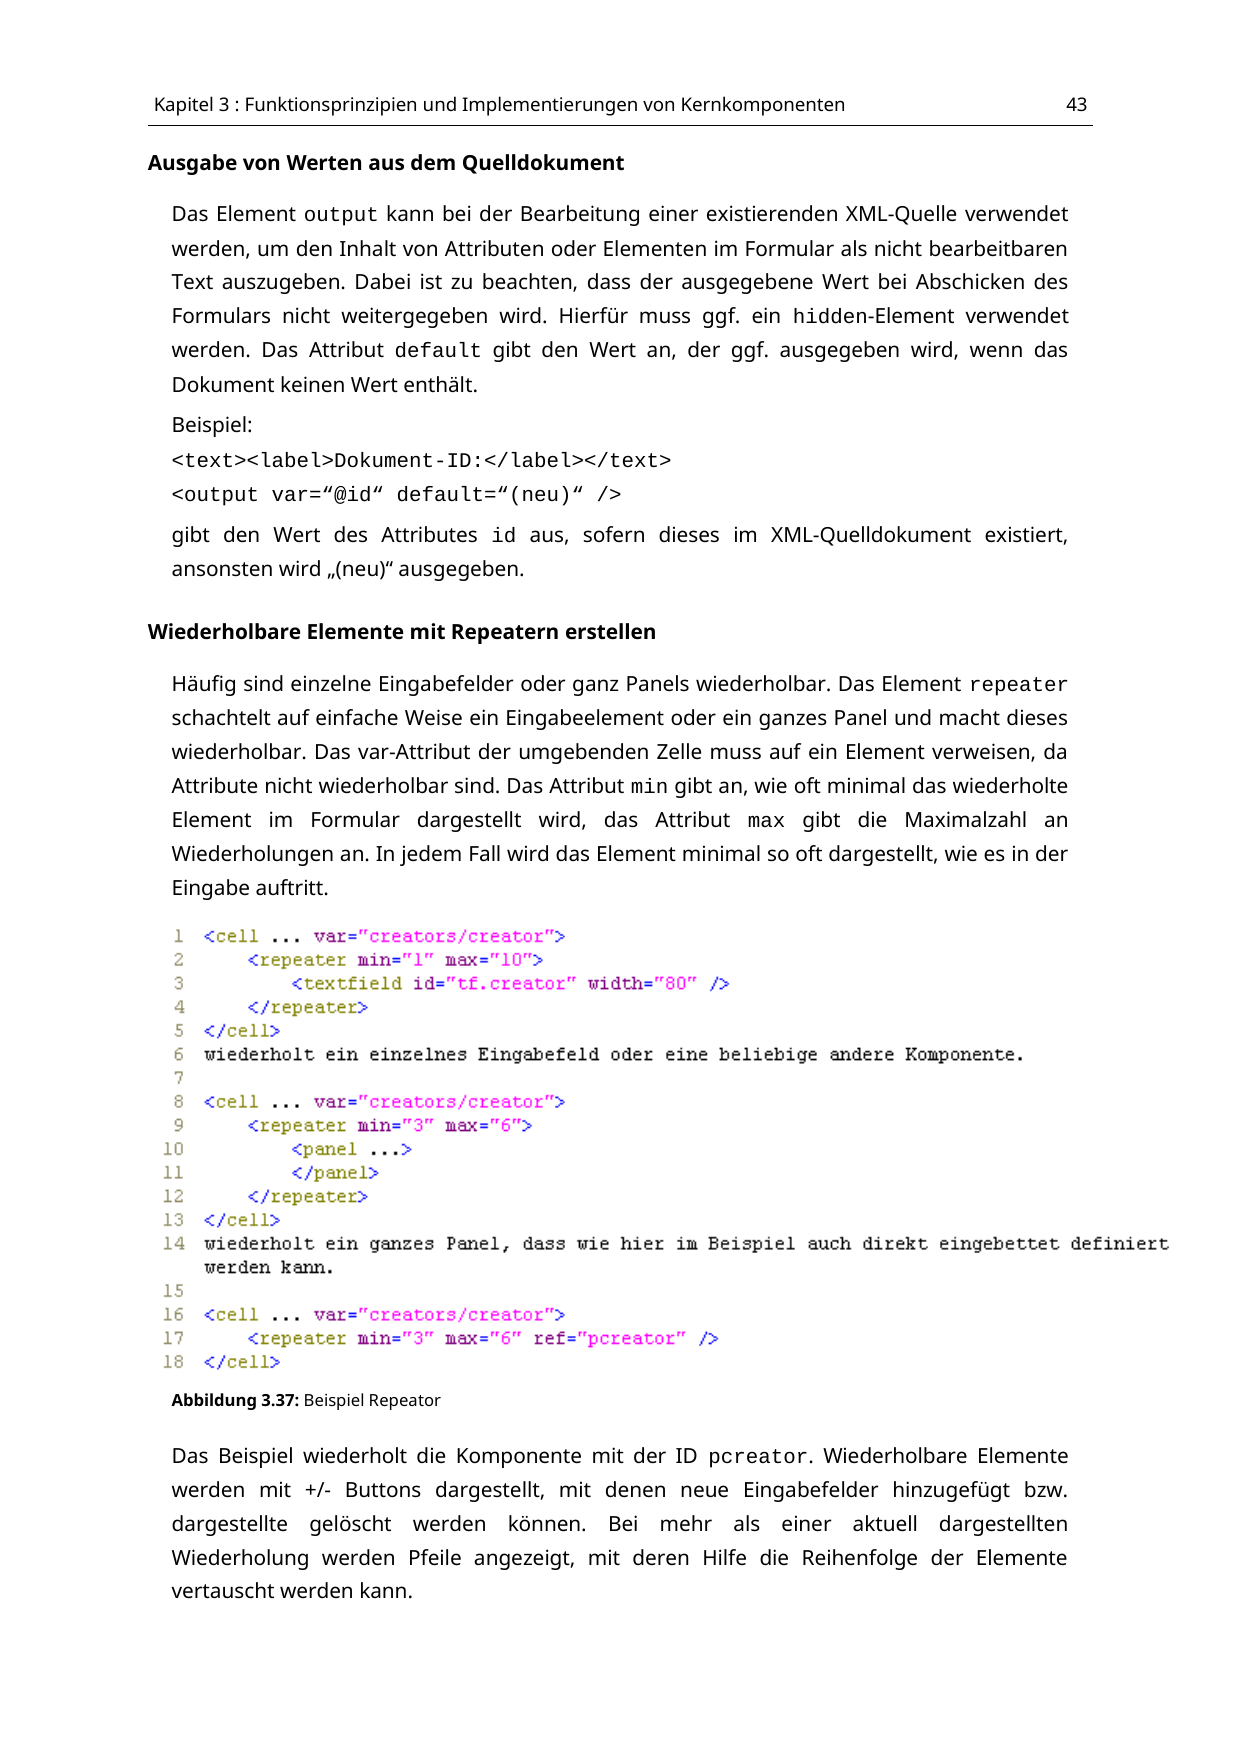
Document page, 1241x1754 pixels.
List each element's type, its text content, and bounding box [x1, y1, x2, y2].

text Das Beispiel wiederholt die Komponente mit der ID pcreator. Wiederholbare Elemente werden mit +/- Buttons dargestellt, mit denen neue Eingabefelder hinzugefügt bzw. dargestellte gelöscht werden können. Bei mehr als einer aktuell dargestellten Wiederholung werden Pfeile angezeigt, mit deren Hilfe die Reihenfolge der Elemente vertauscht werden kann. [148, 1373, 1069, 1605]
text gibt den Wert des Attributes id aus, sofern dieses im XML-Quelldokument existiert, ansonsten wird „(neu)“ ausgegeben. [171, 520, 1069, 582]
text <text><label>Dokument-ID:</label></text> [171, 450, 1069, 473]
text Abbildung 3.38: Beispiel Repeator [171, 1373, 1166, 1412]
subtitle Ausgabe von Werten aus dem Quelldokument [148, 148, 1092, 176]
text Das Element output kann bei der Bearbeitung einer existierenden XML-Quelle verwendet werden, um den Inhalt von Attributen oder Elementen im Formular als nicht bearbeitbaren Text auszugeben. Dabei ist zu beachten, dass der ausgegebene Wert bei Abschicken des Formulars nicht weitergegeben wird. Hierfür muss ggf. ein hidden-Element verwendet werden. Das Attribut default gibt den Wert an, der ggf. ausgegeben wird, wenn das Dokument keinen Wert enthält. [171, 199, 1069, 398]
text <output var=“@id“ default=“(neu)“ /> [171, 484, 1069, 508]
text Häufig sind einzelne Eingabefelder oder ganz Panels wiederholbar. Das Element repeater schachtelt auf einfache Weise ein Eingabeelement oder ein ganzes Panel und macht dieses wiederholbar. Das var-Attribut der umgebenden Zelle muss auf ein Element verweisen, da Attribute nicht wiederholbar sind. Das Attribut min gibt an, wie oft minimal das wiederholte Element im Formular dargestellt wird, das Attribut max gibt die Maximalzahl an Wiederholungen an. In jedem Fall wird das Element minimal so oft dargestellt, wie es in der Eingabe auftritt. [171, 669, 1069, 901]
text Beispiel: [171, 410, 1069, 438]
text [171, 913, 1069, 925]
subtitle Wiederholbare Elemente mit Repeatern erstellen [148, 617, 1092, 646]
